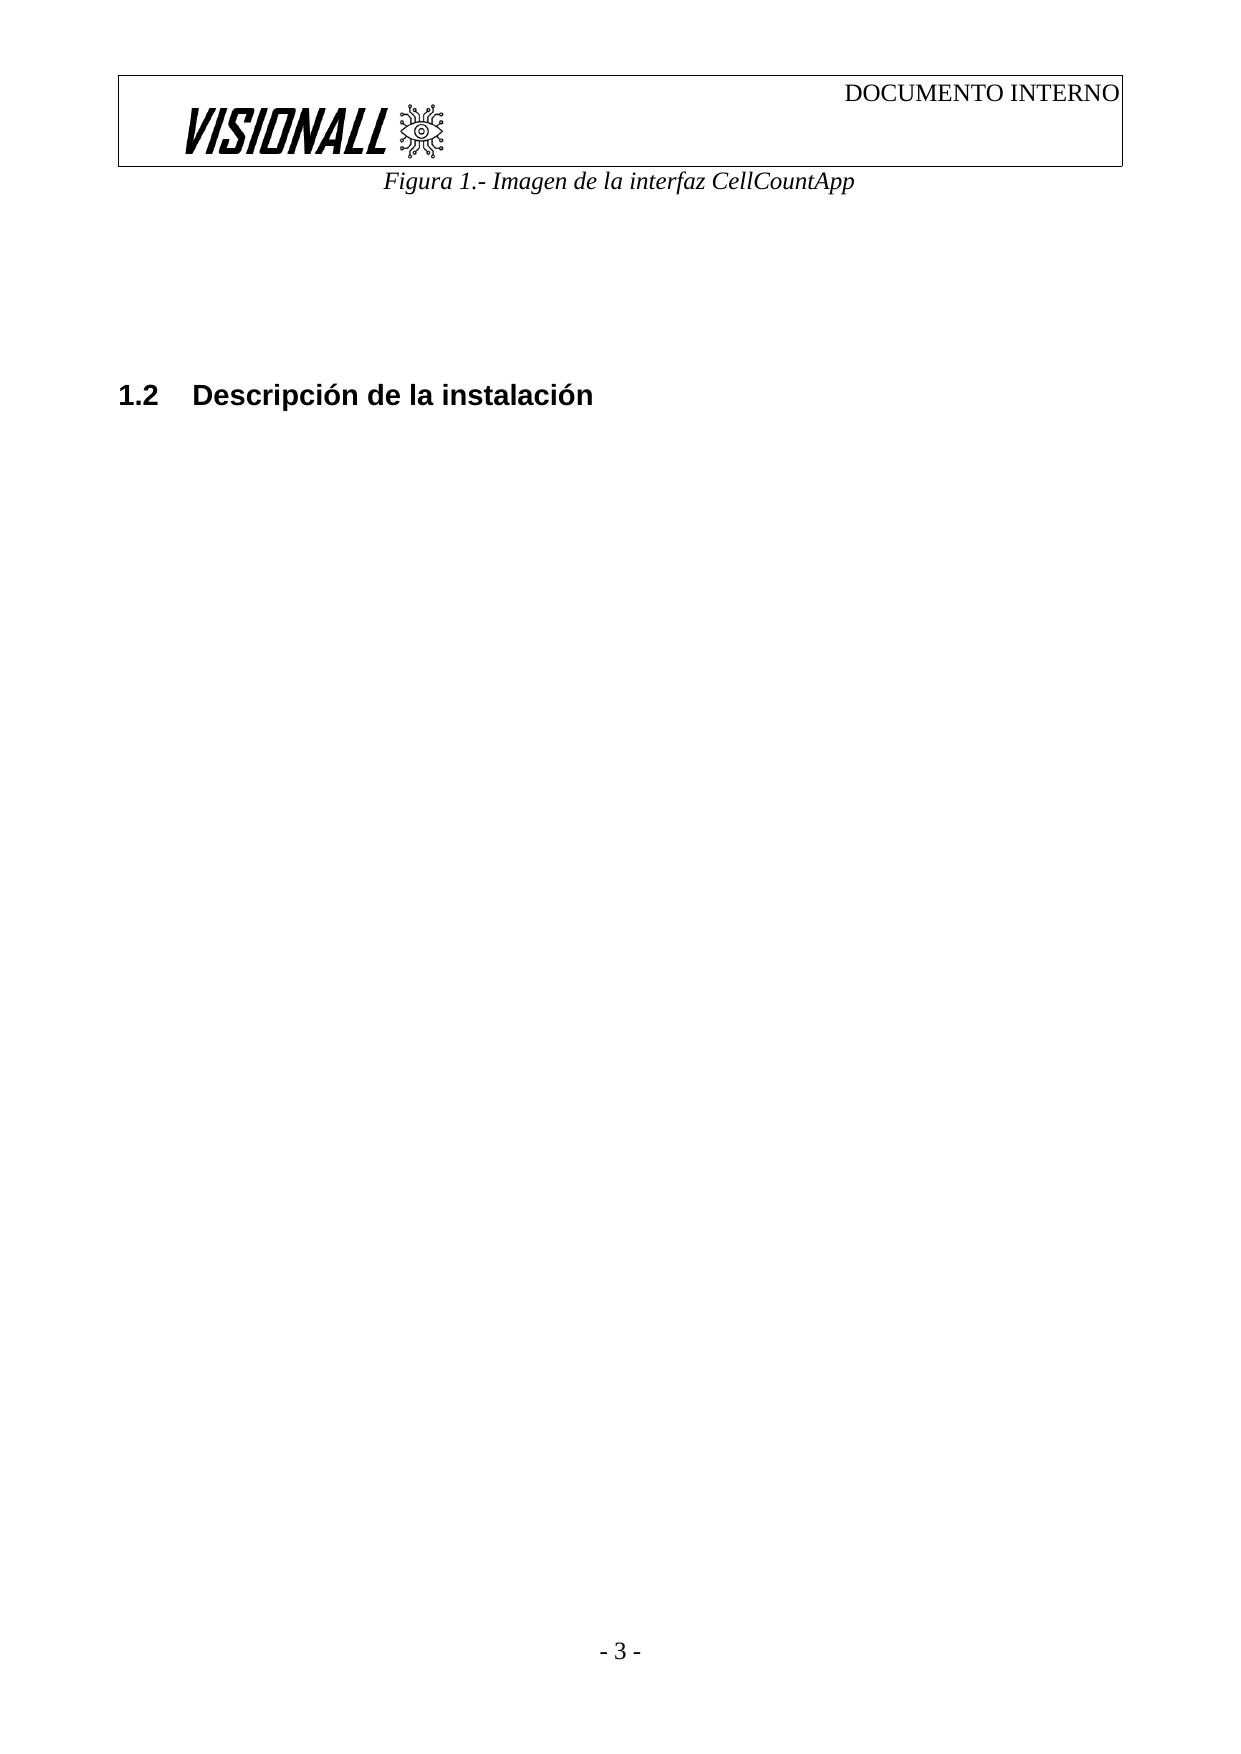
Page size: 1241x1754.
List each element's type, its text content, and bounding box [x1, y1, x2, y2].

subtitle Descripción de la instalación [118, 378, 1122, 411]
text Figura 1.- Imagen de la interfaz CellCountApp [118, 167, 1122, 195]
